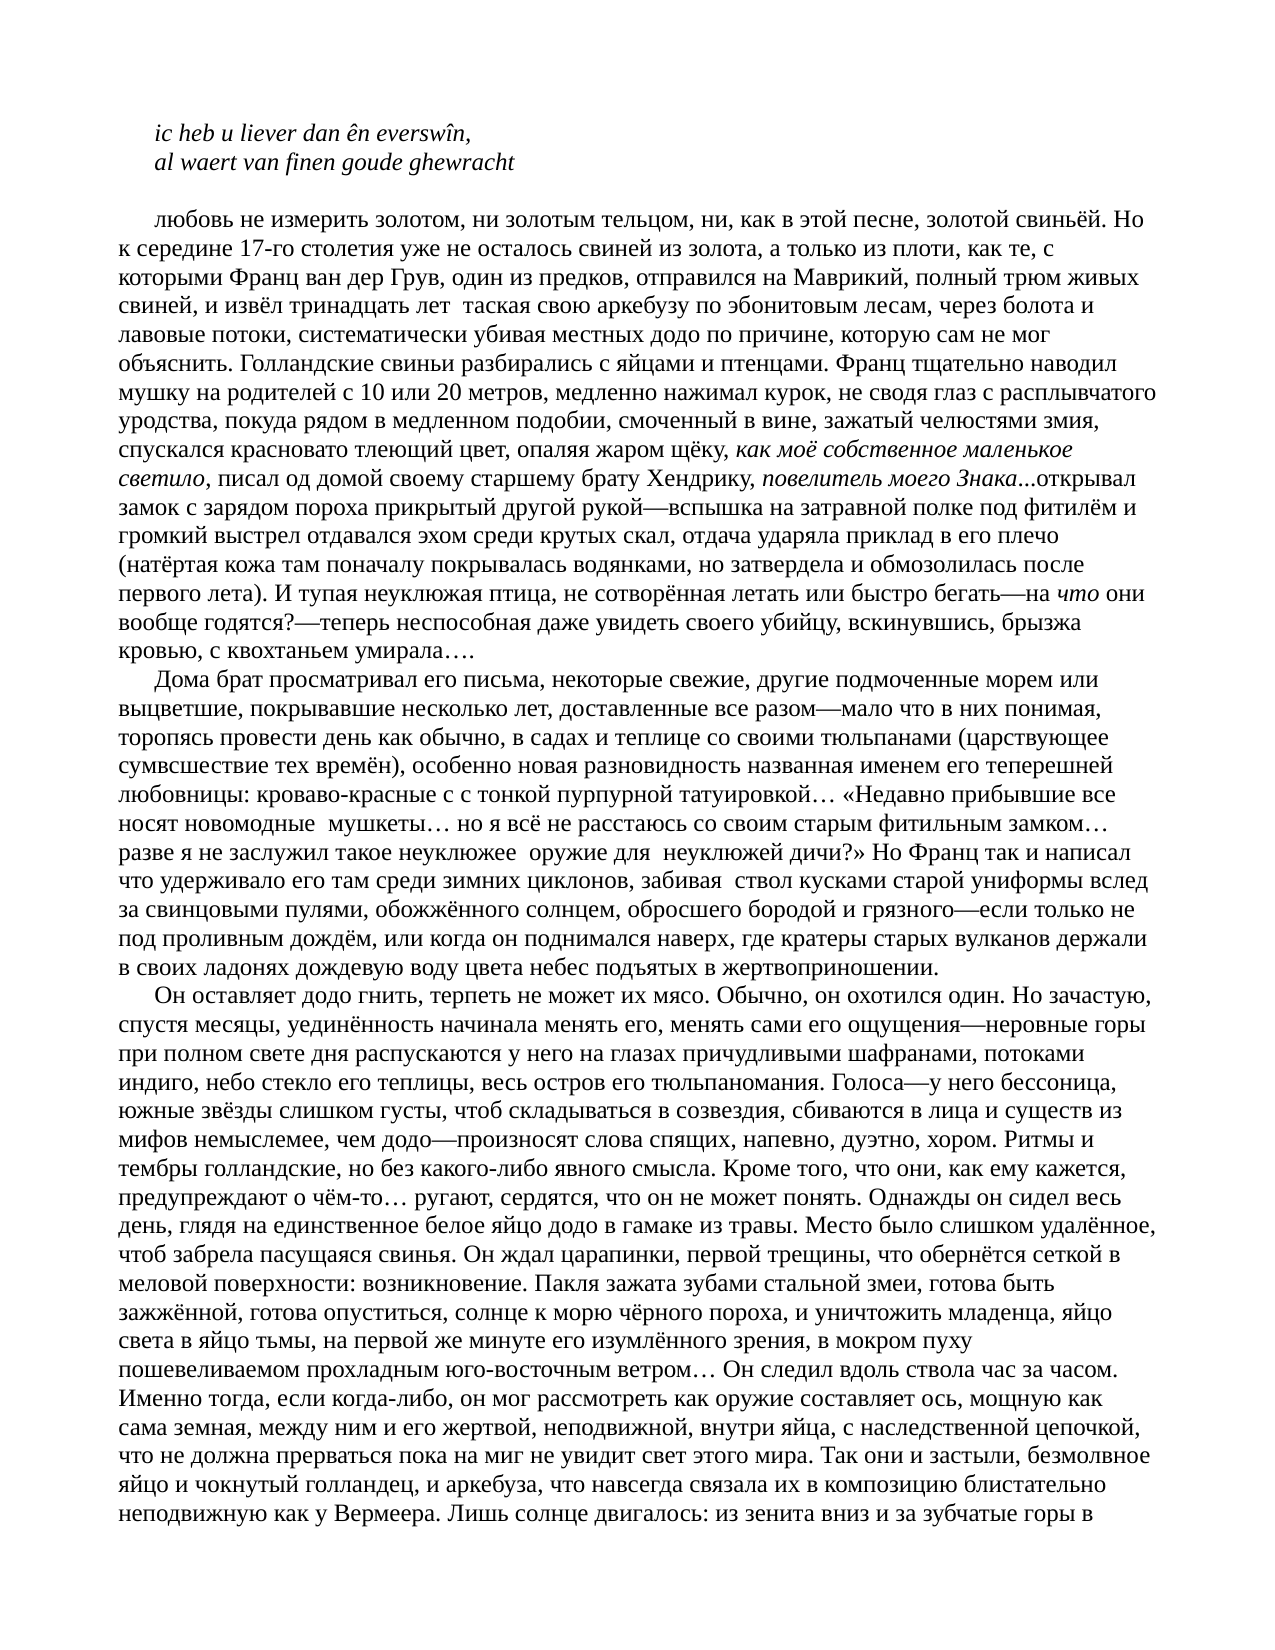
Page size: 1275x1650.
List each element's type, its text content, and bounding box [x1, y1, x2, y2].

text Он оставляет додо гнить, терпеть не может их мясо. Обычно, он охотился один. Но зачастую, спустя месяцы, уединённость начинала менять его, менять сами его ощущения—неровные горы при полном свете дня распускаются у него на глазах причудливыми шафранами, потоками индиго, небо стекло его теплицы, весь остров его тюльпаномания. Голоса—у него бессоница, южные звёзды слишком густы, чтоб складываться в созвездия, сбиваются в лица и существ из мифов немыслемее, чем додо—произносят слова спящих, напевно, дуэтно, хором. Ритмы и тембры голландские, но без какого-либо явного смысла. Кроме того, что они, как ему кажется, предупреждают о чём-то… ругают, сердятся, что он не может понять. Однажды он сидел весь день, глядя на единственное белое яйцо додо в гамаке из травы. Место было слишком удалённое, чтоб забрела пасущаяся свинья. Он ждал царапинки, первой трещины, что обернётся сеткой в меловой поверхности: возникновение. Пакля зажата зубами стальной змеи, готова быть зажжённой, готова опуститься, солнце к морю чёрного пороха, и уничтожить младенца, яйцо света в яйцо тьмы, на первой же минуте его изумлённого зрения, в мокром пуху пошевеливаемом прохладным юго-восточным ветром… Он следил вдоль ствола час за часом. Именно тогда, если когда-либо, он мог рассмотреть как оружие составляет ось, мощную как сама земная, между ним и его жертвой, неподвижной, внутри яйца, с наследственной цепочкой, что не должна прерваться пока на миг не увидит свет этого мира. Так они и застыли, безмолвное яйцо и чокнутый голландец, и аркебуза, что навсегда связала их в композицию блистательно неподвижную как у Вермеера. Лишь солнце двигалось: из зенита вниз и за зубчатые горы в [118, 981, 1157, 1527]
text любовь не измерить золотом, ни золотым тельцом, ни, как в этой песне, золотой свиньёй. Но к середине 17-го столетия уже не осталось свиней из золота, а только из плоти, как те, с которыми Франц ван дер Грув, один из предков, отправился на Маврикий, полный трюм живых свиней, и извёл тринадцать лет таская свою аркебузу по эбонитовым лесам, через болота и лавовые потоки, систематически убивая местных додо по причине, которую сам не мог объяснить. Голландские свиньи разбирались с яйцами и птенцами. Франц тщательно наводил мушку на родителей с 10 или 20 метров, медленно нажимал курок, не сводя глаз с расплывчатого уродства, покуда рядом в медленном подобии, смоченный в вине, зажатый челюстями змия, спускался красновато тлеющий цвет, опаляя жаром щёку, как моё собственное маленькое светило, писал од домой своему старшему брату Хендрику, повелитель моего Знака...открывал замок с зарядом пороха прикрытый другой рукой—вспышка на затравной полке под фитилём и громкий выстрел отдавался эхом среди крутых скал, отдача ударяла приклад в его плечо (натёртая кожа там поначалу покрывалась водянками, но затвердела и обмозолилась после первого лета). И тупая неуклюжая птица, не сотворённая летать или быстро бегать—на что они вообще годятся?—теперь неспособная даже увидеть своего убийцу, вскинувшись, брызжа кровью, с квохтаньем умирала…. [118, 204, 1157, 664]
text al waert van finen goude ghewracht [118, 147, 1157, 176]
text Дома брат просматривал его письма, некоторые свежие, другие подмоченные морем или выцветшие, покрывавшие несколько лет, доставленные все разом—мало что в них понимая, торопясь провести день как обычно, в садах и теплице со своими тюльпанами (царствующее сумвсшествие тех времён), особенно новая разновидность названная именем его теперешней любовницы: кроваво-красные с с тонкой пурпурной татуировкой… «Недавно прибывшие все носят новомодные мушкеты… но я всё не расстаюсь со своим старым фитильным замком… разве я не заслужил такое неуклюжее оружие для неуклюжей дичи?» Но Франц так и написал что удерживало его там среди зимних циклонов, забивая ствол кусками старой униформы вслед за свинцовыми пулями, обожжённого солнцем, обросшего бородой и грязного—если только не под проливным дождём, или когда он поднимался наверх, где кратеры старых вулканов держали в своих ладонях дождевую воду цвета небес подъятых в жертвоприношении. [118, 664, 1157, 981]
text ic heb u liever dan ên everswîn, [118, 118, 1157, 147]
